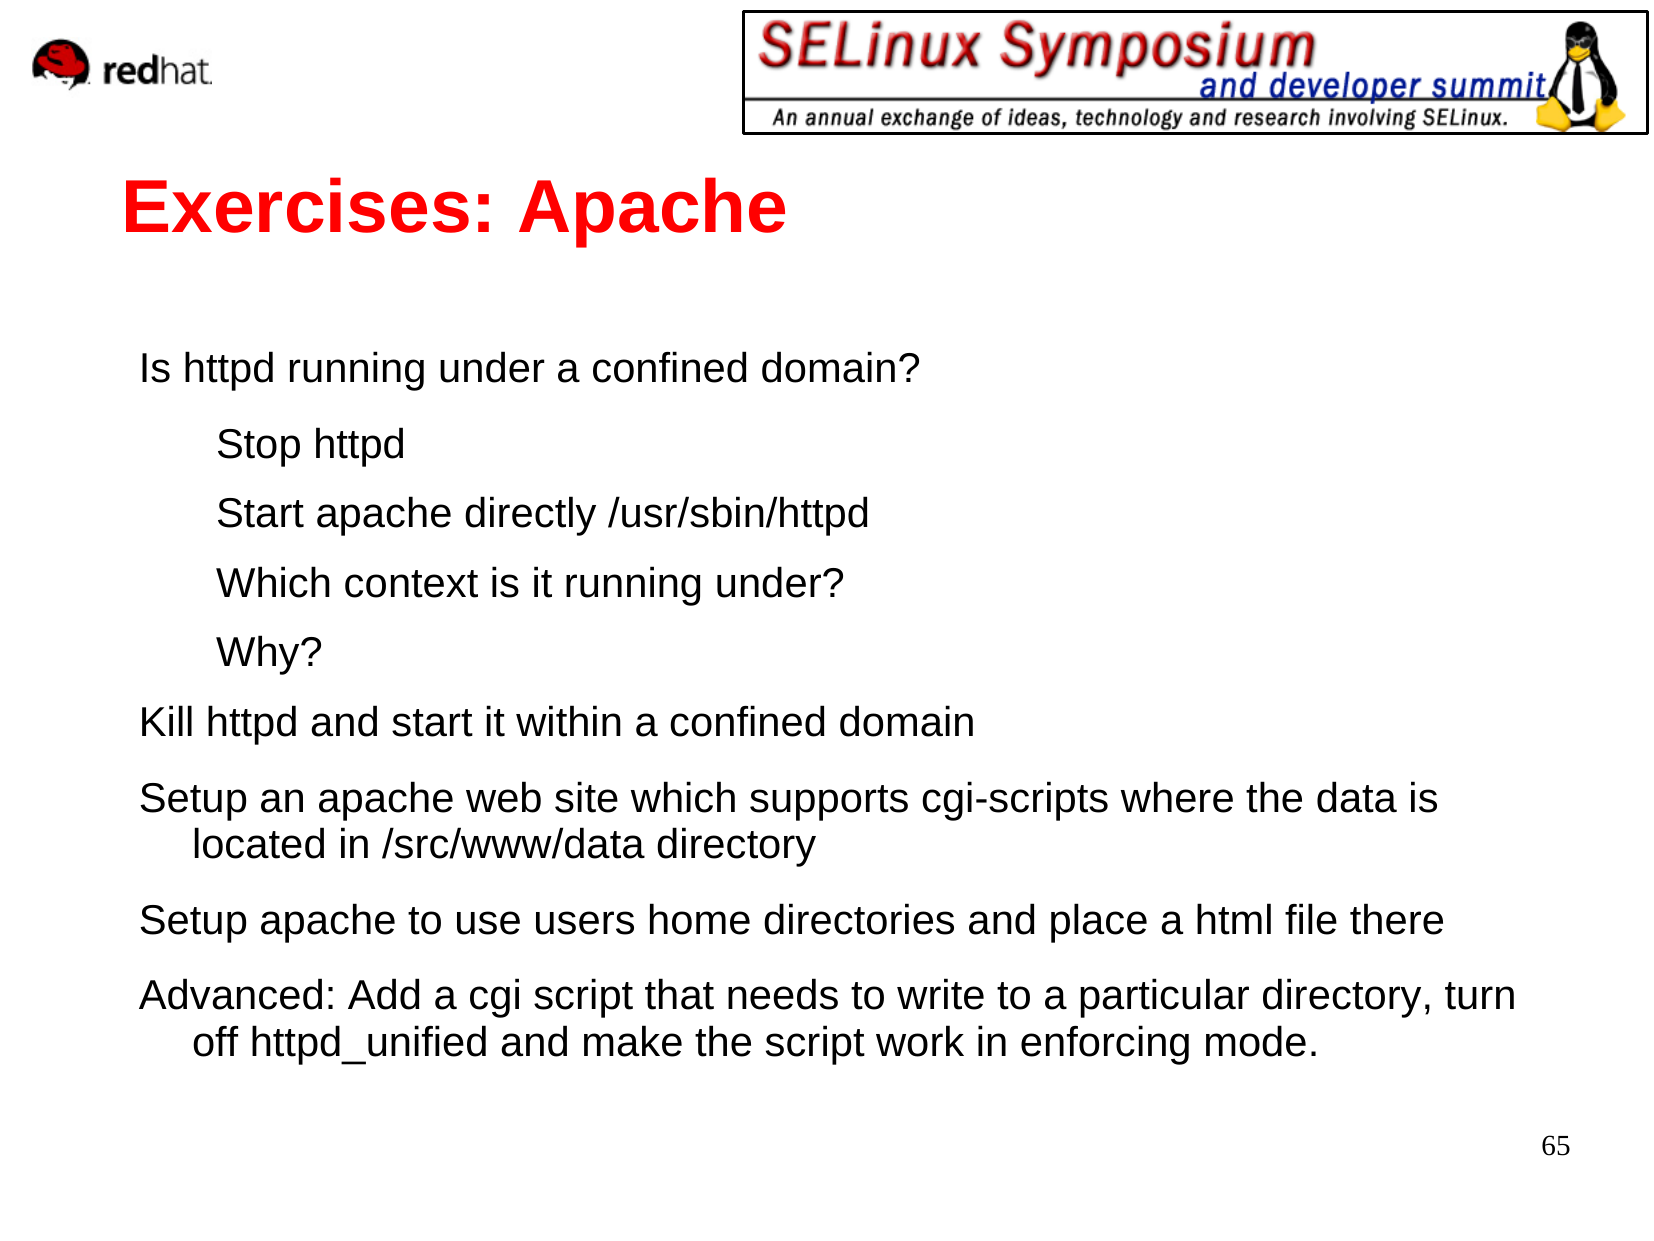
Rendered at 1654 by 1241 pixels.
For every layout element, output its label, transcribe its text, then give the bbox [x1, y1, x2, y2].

picture [31, 37, 212, 98]
picture [745, 13, 1646, 132]
list Is httpd running under a confined domain? Stop httpd Start apache directly /usr/sbin/httpd Which context is it running under? Why? Kill httpd and start it within a confined domain Setup an apache web site which supports cgi-scripts where the data is located in /src/www/data directory Setup apache to use users home directories and place a html file there Advanced: Add a cgi script that needs to write to a particular directory, turn off httpd_unified and make the script work in enforcing mode. [121, 344, 1534, 1236]
title Exercises: Apache [121, 102, 1534, 310]
